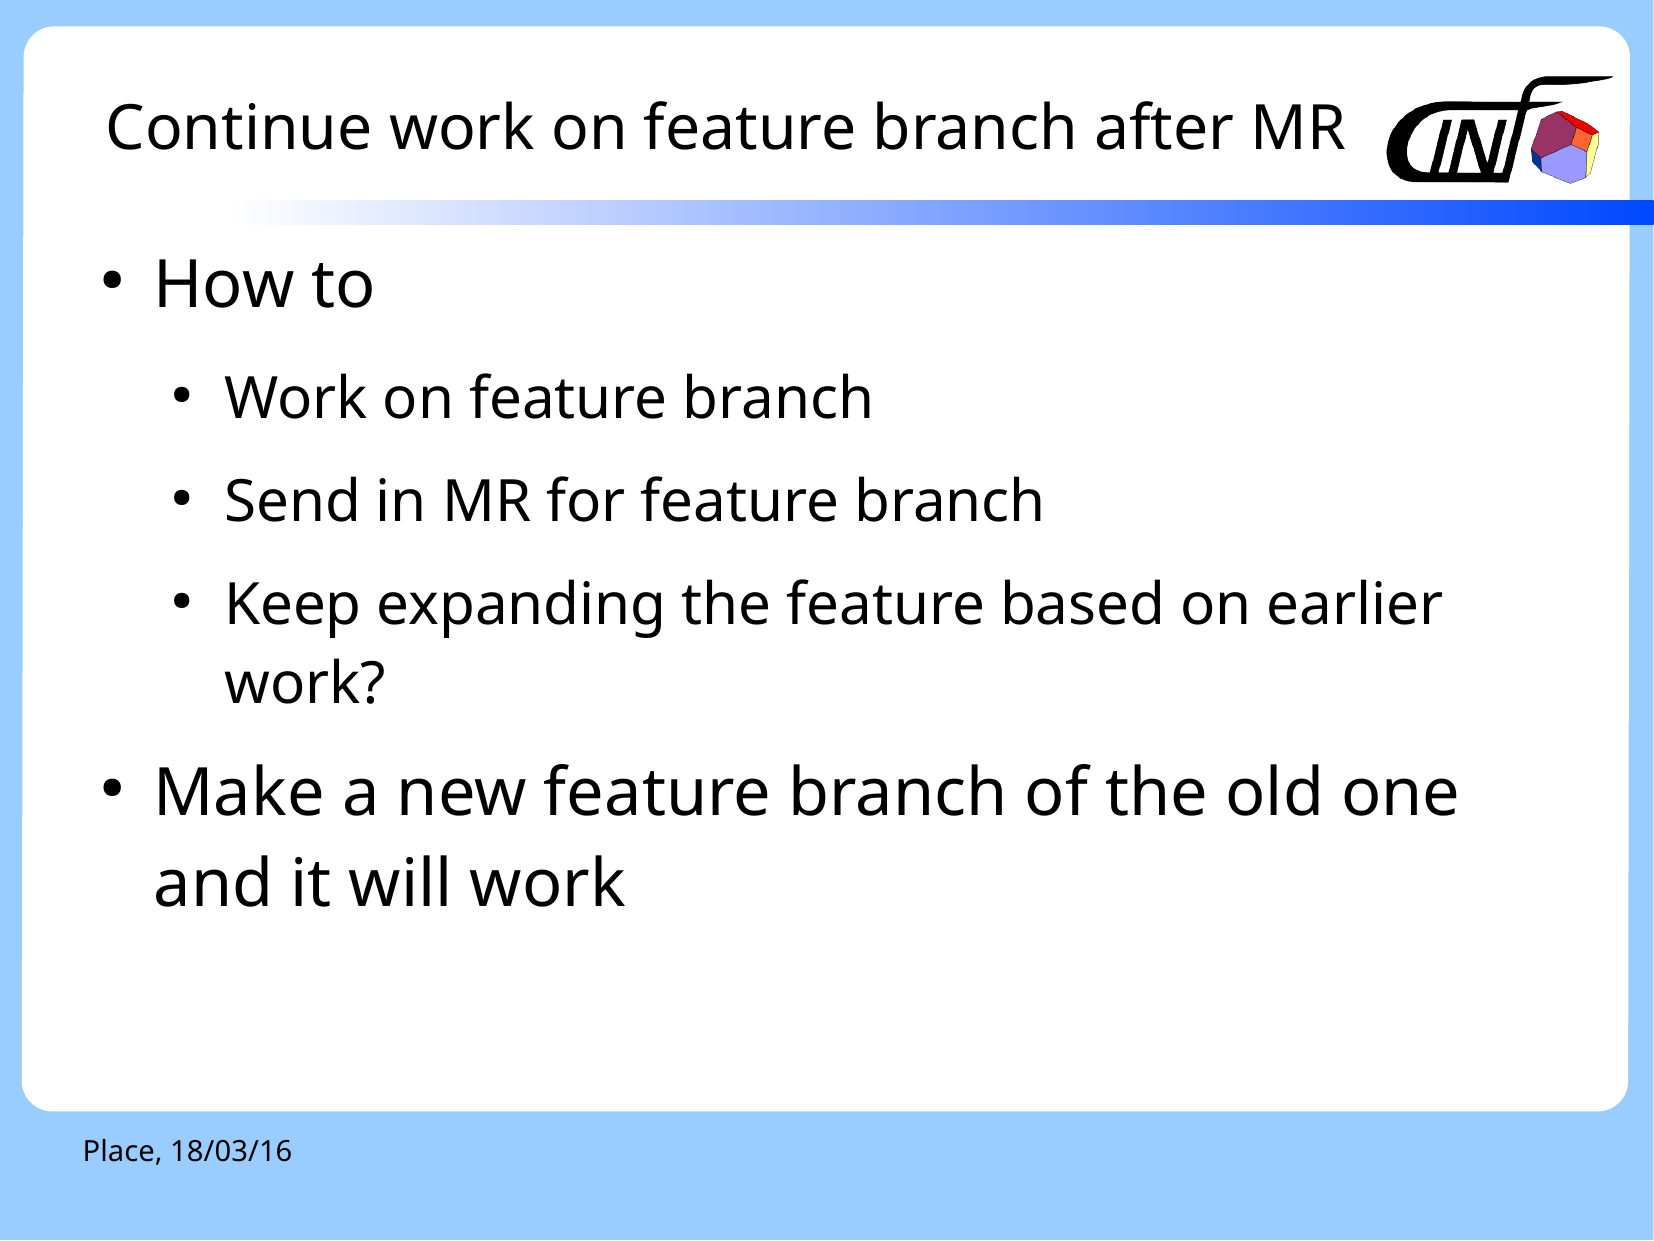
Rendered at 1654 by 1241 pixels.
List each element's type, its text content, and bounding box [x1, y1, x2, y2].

list How to Work on feature branch Send in MR for feature branch Keep expanding the feature based on earlier work? Make a new feature branch of the old one and it will work [82, 236, 1571, 1055]
picture [1386, 76, 1613, 184]
title Continue work on feature branch after MR [82, 49, 1371, 201]
